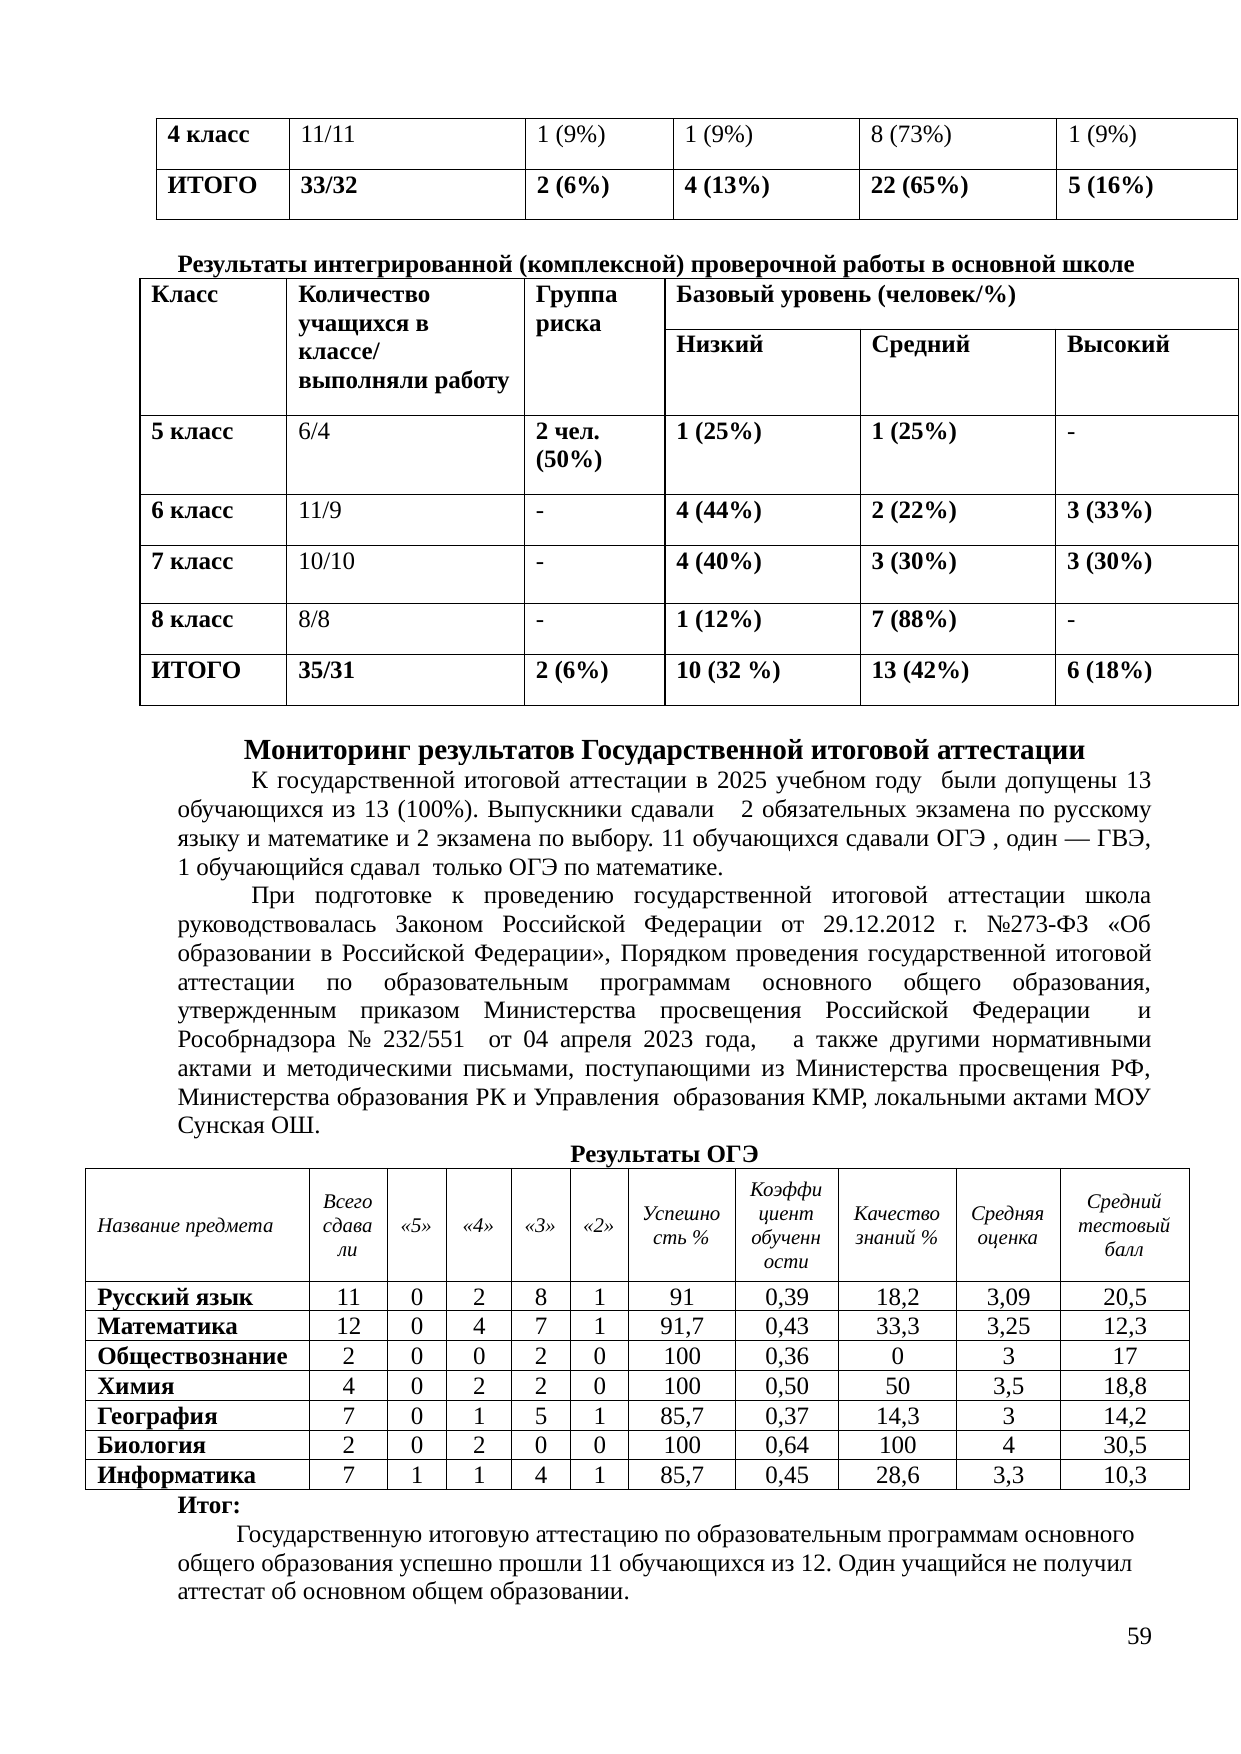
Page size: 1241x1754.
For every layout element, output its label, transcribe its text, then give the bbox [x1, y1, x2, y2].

table_cell 100 [629, 1341, 735, 1370]
table_cell 8/8 [287, 604, 524, 654]
table_cell 1 (25%) [861, 416, 1055, 494]
table_cell Биология [86, 1431, 309, 1459]
table_cell Русский язык [86, 1282, 309, 1310]
table_header Средний тестовый балл [1061, 1169, 1189, 1281]
table_cell 1 [571, 1311, 628, 1340]
table_cell Средний [861, 330, 1055, 415]
table_cell 91 [629, 1282, 735, 1310]
table_cell Информатика [86, 1460, 309, 1489]
table_cell 2 [512, 1371, 570, 1400]
table_cell 2 чел. (50%) [525, 416, 664, 494]
table_cell ИТОГО [141, 655, 286, 704]
table_cell География [86, 1401, 309, 1429]
table_header «3» [512, 1169, 570, 1281]
table_cell 0 [388, 1431, 446, 1459]
table_cell 4 (44%) [666, 495, 860, 545]
table_cell 20,5 [1061, 1282, 1189, 1310]
table_cell 8 класс [141, 604, 286, 654]
text К государственной итоговой аттестации в 2025 учебном году были допущены 13 обучающихся из 13 (100%). Выпускники сдавали 2 обязательных экзамена по русскому языку и математике и 2 экзамена по выбору. 11 обучающихся сдавали ОГЭ , один — ГВЭ, 1 обучающийся сдавал только ОГЭ по математике. [177, 765, 1152, 880]
table_header Базовый уровень (человек/%) [666, 279, 1238, 328]
table_cell 0 [512, 1431, 570, 1459]
table_cell 12 [310, 1311, 387, 1340]
table_cell 0 [388, 1341, 446, 1370]
table_cell 17 [1061, 1341, 1189, 1370]
table_header Группа риска [525, 279, 664, 415]
table_cell Высокий [1056, 330, 1238, 415]
table_cell - [525, 546, 664, 603]
table_cell 7 класс [141, 546, 286, 603]
table_cell 0,36 [736, 1341, 838, 1370]
table_header «2» [571, 1169, 628, 1281]
table_cell Низкий [666, 330, 860, 415]
table_cell 0 [447, 1341, 511, 1370]
table_cell 1 (12%) [666, 604, 860, 654]
table_cell 0 [571, 1431, 628, 1459]
table_cell 35/31 [287, 655, 524, 704]
table_cell 2 (22%) [861, 495, 1055, 545]
table_cell 1 [447, 1460, 511, 1489]
table_header Всего сдавали [310, 1169, 387, 1281]
table_cell - [525, 604, 664, 654]
text При подготовке к проведению государственной итоговой аттестации школа руководствовалась Законом Российской Федерации от 29.12.2012 г. №273-ФЗ «Об образовании в Российской Федерации», Порядком проведения государственной итоговой аттестации по образовательным программам основного общего образования, утвержденным приказом Министерства просвещения Российской Федерации и Рособрнадзора № 232/551 от 04 апреля 2023 года, а также другими нормативными актами и методическими письмами, поступающими из Министерства просвещения РФ, Министерства образования РК и Управления образования КМР, локальными актами МОУ Сунская ОШ. [177, 880, 1152, 1139]
table_header «4» [447, 1169, 511, 1281]
table_cell 3 [957, 1401, 1060, 1429]
table_cell 1 [571, 1460, 628, 1489]
table_cell 14,3 [839, 1401, 956, 1429]
table_cell 1 (9%) [674, 119, 859, 169]
table_cell Химия [86, 1371, 309, 1400]
text Итог: [177, 1490, 1152, 1519]
table_cell 0 [388, 1371, 446, 1400]
table_cell 33,3 [839, 1311, 956, 1340]
table_cell - [1056, 416, 1238, 494]
table_cell 1 (9%) [1057, 119, 1237, 169]
table_cell ИТОГО [157, 170, 289, 219]
table_cell 85,7 [629, 1460, 735, 1489]
text Результаты ОГЭ [177, 1139, 1152, 1168]
table_cell 7 [310, 1460, 387, 1489]
table_cell 18,2 [839, 1282, 956, 1310]
table_cell 14,2 [1061, 1401, 1189, 1429]
table_cell 2 [447, 1282, 511, 1310]
table_cell 11 [310, 1282, 387, 1310]
table_cell 2 [310, 1341, 387, 1370]
text Результаты интегрированной (комплексной) проверочной работы в основной школе [177, 249, 1152, 278]
table_cell 1 [571, 1282, 628, 1310]
table_cell 1 (25%) [666, 416, 860, 494]
text Государственную итоговую аттестацию по образовательным программам основного общего образования успешно прошли 11 обучающихся из 12. Один учащийся не получил аттестат об основном общем образовании. [177, 1519, 1152, 1605]
table_cell Математика [86, 1311, 309, 1340]
table_cell 100 [629, 1371, 735, 1400]
table_cell 2 [310, 1431, 387, 1459]
table_cell 0 [571, 1341, 628, 1370]
table_cell 2 (6%) [526, 170, 673, 219]
table_cell 3,3 [957, 1460, 1060, 1489]
table_cell 3,25 [957, 1311, 1060, 1340]
table_cell 2 (6%) [525, 655, 664, 704]
table_cell 3 (33%) [1056, 495, 1238, 545]
table_cell 4 [512, 1460, 570, 1489]
table_cell 0 [388, 1401, 446, 1429]
table_cell 0,37 [736, 1401, 838, 1429]
table_cell 8 (73%) [860, 119, 1056, 169]
table_cell 8 [512, 1282, 570, 1310]
table_header Название предмета [86, 1169, 309, 1281]
table_cell 10/10 [287, 546, 524, 603]
table_cell 13 (42%) [861, 655, 1055, 704]
table_cell 1 [388, 1460, 446, 1489]
table_cell 12,3 [1061, 1311, 1189, 1340]
table_cell 22 (65%) [860, 170, 1056, 219]
table_cell Обществознание [86, 1341, 309, 1370]
table_cell 4 [447, 1311, 511, 1340]
table_cell 4 класс [157, 119, 289, 169]
table_cell - [525, 495, 664, 545]
table_header Качество знаний % [839, 1169, 956, 1281]
table_cell 6/4 [287, 416, 524, 494]
table_cell 91,7 [629, 1311, 735, 1340]
table_cell 11/9 [287, 495, 524, 545]
table_cell 33/32 [290, 170, 525, 219]
table_cell 2 [447, 1431, 511, 1459]
table_cell 100 [839, 1431, 956, 1459]
table_header Количество учащихся в классе/ выполняли работу [287, 279, 524, 415]
table_cell 3,09 [957, 1282, 1060, 1310]
table_cell 5 (16%) [1057, 170, 1237, 219]
table_cell 3 [957, 1341, 1060, 1370]
table_header Коэффициент обученности [736, 1169, 838, 1281]
table_cell 0,39 [736, 1282, 838, 1310]
table_cell 2 [447, 1371, 511, 1400]
table_cell 3,5 [957, 1371, 1060, 1400]
table_cell 0,50 [736, 1371, 838, 1400]
table_cell 50 [839, 1371, 956, 1400]
table_cell 3 (30%) [1056, 546, 1238, 603]
table_cell 6 (18%) [1056, 655, 1238, 704]
table_cell 7 [310, 1401, 387, 1429]
table_header Класс [141, 279, 286, 415]
table_header «5» [388, 1169, 446, 1281]
table_cell 28,6 [839, 1460, 956, 1489]
table_cell 7 [512, 1311, 570, 1340]
table_cell 0 [388, 1311, 446, 1340]
table_cell 2 [512, 1341, 570, 1370]
table_cell 4 (40%) [666, 546, 860, 603]
table_cell 3 (30%) [861, 546, 1055, 603]
table_cell 6 класс [141, 495, 286, 545]
table_header Средняя оценка [957, 1169, 1060, 1281]
table_cell 0,45 [736, 1460, 838, 1489]
table_cell 11/11 [290, 119, 525, 169]
table_cell 4 [957, 1431, 1060, 1459]
table_cell 1 [447, 1401, 511, 1429]
table_cell 100 [629, 1431, 735, 1459]
table_cell 4 [310, 1371, 387, 1400]
table_cell 0 [839, 1341, 956, 1370]
text Мониторинг результатов Государственной итоговой аттестации [177, 732, 1152, 765]
table_cell - [1056, 604, 1238, 654]
table_cell 0,43 [736, 1311, 838, 1340]
table_cell 7 (88%) [861, 604, 1055, 654]
table_cell 0 [388, 1282, 446, 1310]
table_cell 10 (32 %) [666, 655, 860, 704]
table_cell 4 (13%) [674, 170, 859, 219]
table_cell 30,5 [1061, 1431, 1189, 1459]
table_cell 85,7 [629, 1401, 735, 1429]
table_cell 18,8 [1061, 1371, 1189, 1400]
table_cell 10,3 [1061, 1460, 1189, 1489]
table_header Успешность % [629, 1169, 735, 1281]
table_cell 5 [512, 1401, 570, 1429]
table_cell 0 [571, 1371, 628, 1400]
table_cell 0,64 [736, 1431, 838, 1459]
table_cell 5 класс [141, 416, 286, 494]
table_cell 1 (9%) [526, 119, 673, 169]
table_cell 1 [571, 1401, 628, 1429]
